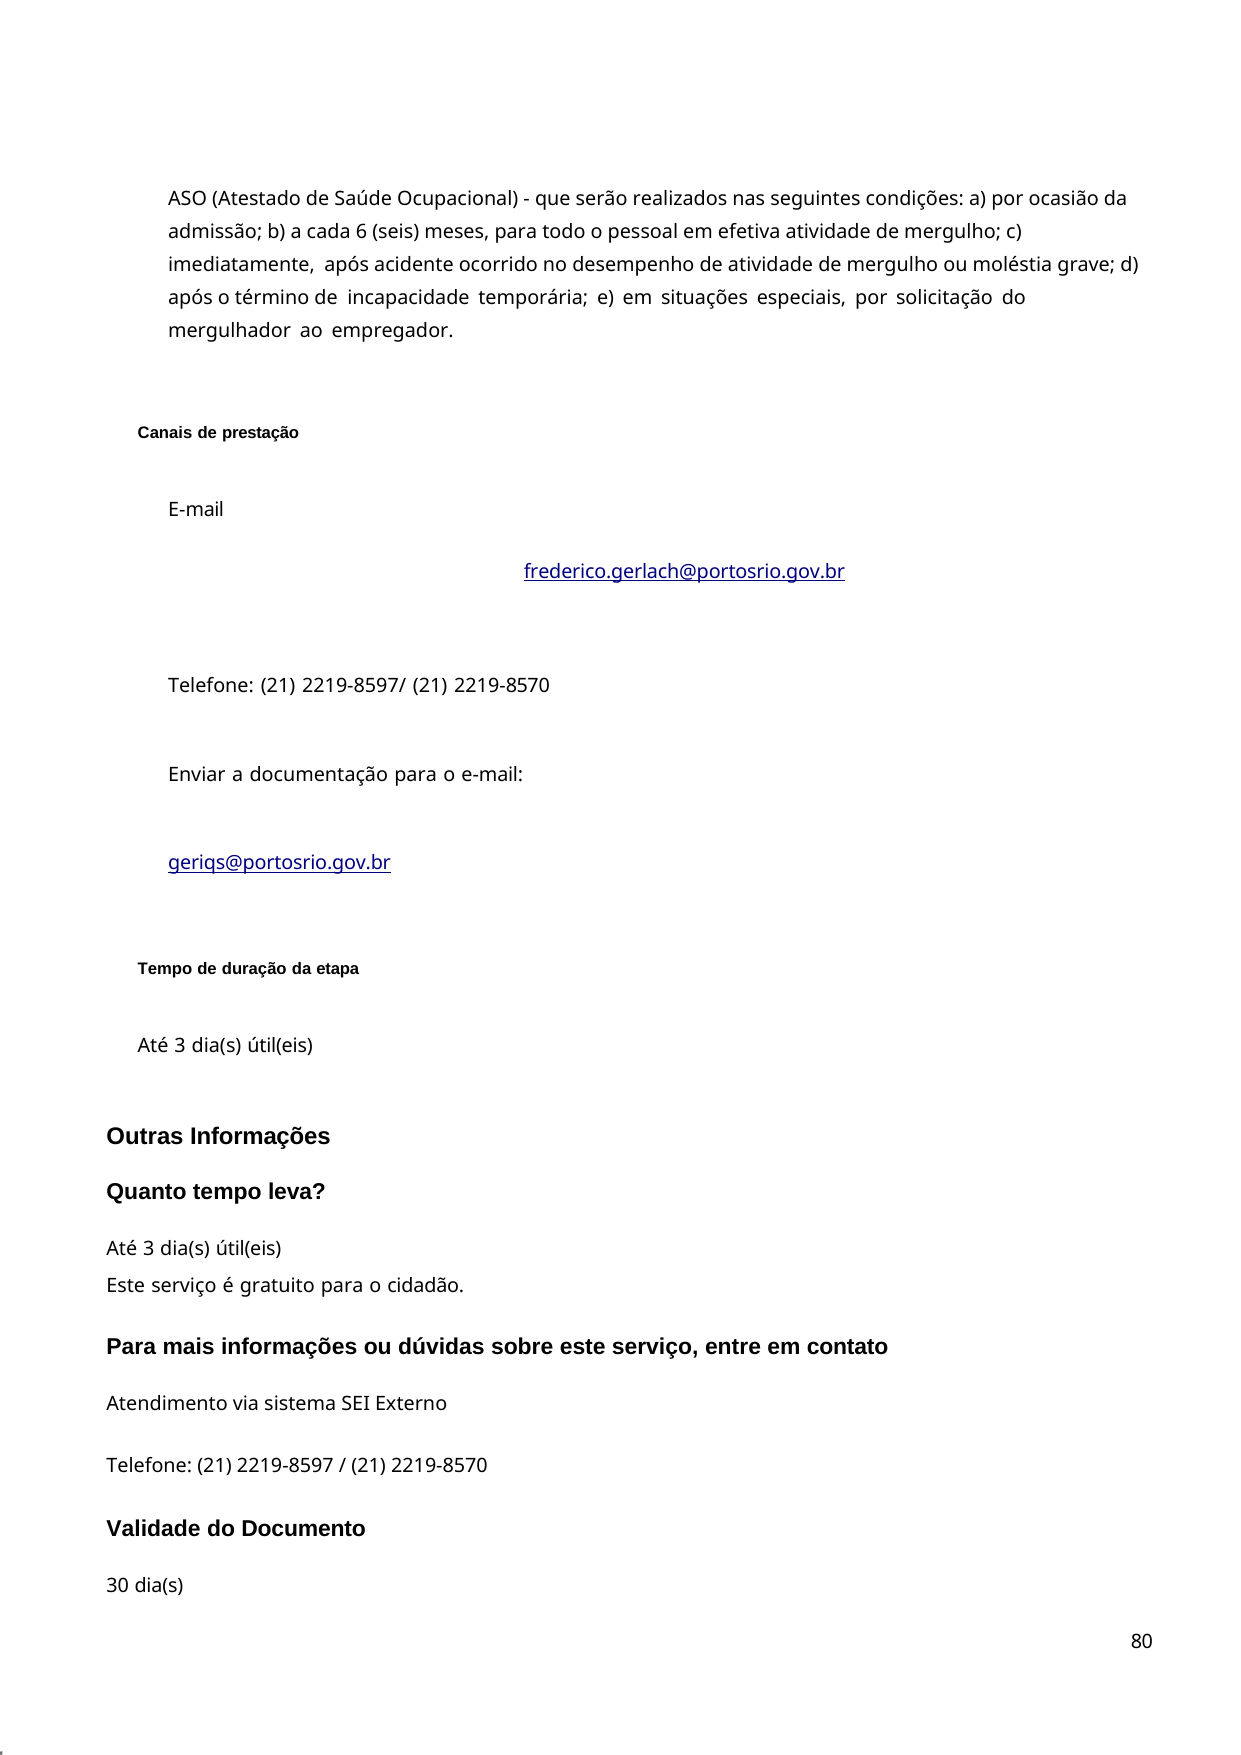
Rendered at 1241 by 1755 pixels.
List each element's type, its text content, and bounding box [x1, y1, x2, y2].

subtitle Outras Informações [106, 1122, 1241, 1149]
text Este serviço é gratuito para o cidadão. [106, 1271, 1241, 1298]
subtitle Quanto tempo leva? [106, 1178, 1241, 1204]
text Tempo de duração da etapa [137, 959, 1241, 978]
text E-mail [168, 495, 1241, 522]
text Telefone: (21) 2219-8597/ (21) 2219-8570 [168, 671, 1241, 698]
text 30 dia(s) [106, 1571, 1241, 1598]
text ASO (Atestado de Saúde Ocupacional) - que serão realizados nas seguintes condições: a) por ocasião da admissão; b) a cada 6 (seis) meses, para todo o pessoal em efetiva atividade de mergulho; c) imediatamente, após acidente ocorrido no desempenho de atividade de mergulho ou moléstia grave; d) após o término de incapacidade temporária; e) em situações especiais, por solicitação do mergulhador ao empregador. [168, 184, 1146, 343]
text Canais de prestação [137, 423, 1241, 442]
text Até 3 dia(s) útil(eis) [106, 1234, 1241, 1261]
text frederico.gerlach@portosrio.gov.br [128, 557, 1241, 584]
text Enviar a documentação para o e-mail: [168, 760, 1241, 787]
text Até 3 dia(s) útil(eis) [137, 1031, 1241, 1058]
subtitle Validade do Documento [106, 1514, 1241, 1541]
text Atendimento via sistema SEI Externo Telefone: (21) 2219-8597 / (21) 2219-8570 [106, 1389, 513, 1478]
subtitle Para mais informações ou dúvidas sobre este serviço, entre em contato [106, 1333, 1241, 1359]
text geriqs@portosrio.gov.br [168, 848, 1241, 876]
